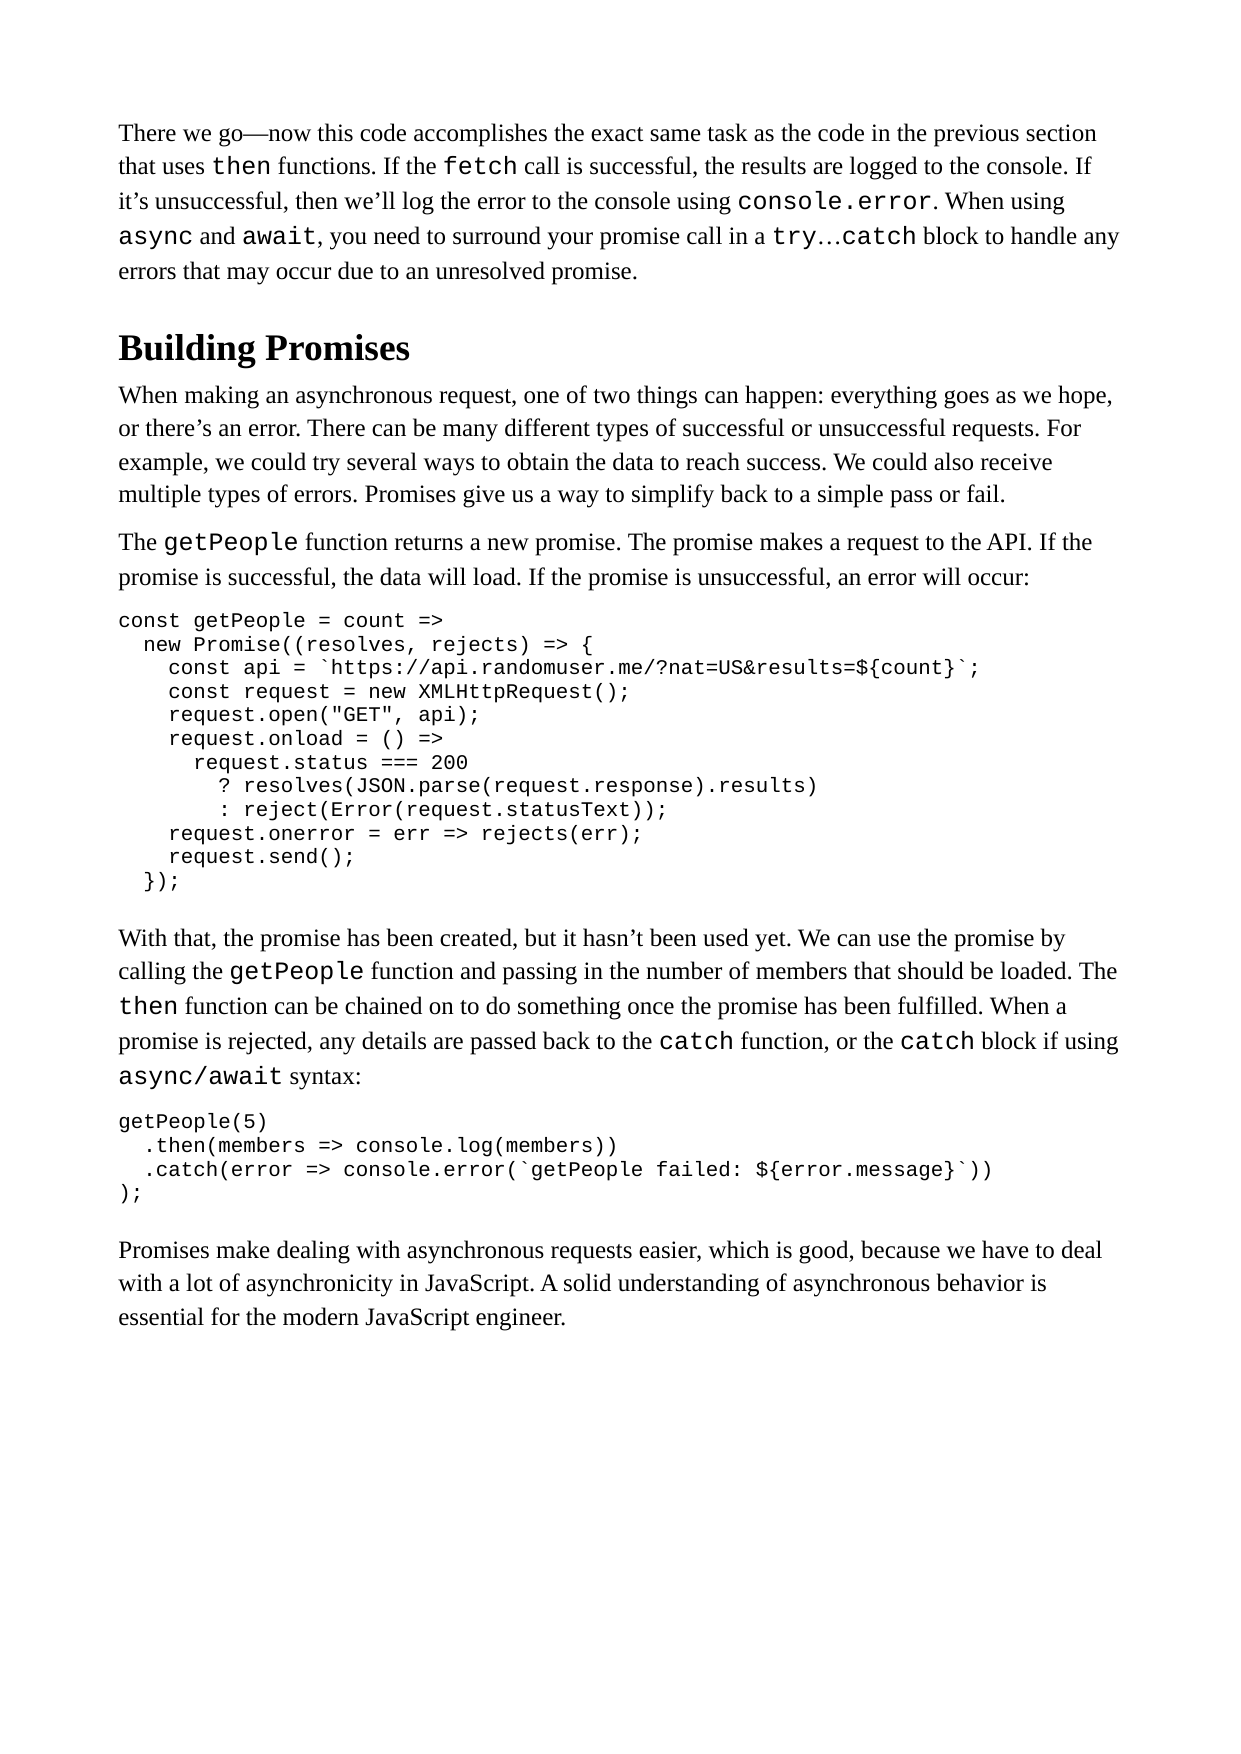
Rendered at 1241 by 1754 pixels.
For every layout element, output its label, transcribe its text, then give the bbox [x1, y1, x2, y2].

text const getPeople = count => [118, 610, 1122, 633]
text .catch(error => console.error(`getPeople failed: ${error.message}`)) [118, 1159, 1122, 1182]
text }); [118, 870, 1122, 894]
text : reject(Error(request.statusText)); [118, 799, 1122, 823]
text request.status === 200 [118, 752, 1122, 775]
text Promises make dealing with asynchronous requests easier, which is good, because we have to deal with a lot of asynchronicity in JavaScript. A solid understanding of asynchronous behavior is essential for the modern JavaScript engineer. [118, 1236, 1122, 1330]
text There we go—now this code accomplishes the exact same task as the code in the previous section that uses then functions. If the fetch call is successful, the results are logged to the console. If it’s unsuccessful, then we’ll log the error to the console using console.error. When using async and await, you need to surround your promise call in a try…catch block to handle any errors that may occur due to an unresolved promise. [118, 118, 1122, 285]
subtitle Building Promises [118, 325, 1122, 368]
text getPeople(5) [118, 1111, 1122, 1135]
text The getPeople function returns a new promise. The promise makes a request to the API. If the promise is successful, the data will load. If the promise is unsuccessful, an error will occur: [118, 527, 1122, 591]
text request.send(); [118, 846, 1122, 870]
text request.onload = () => [118, 728, 1122, 752]
text request.onerror = err => rejects(err); [118, 823, 1122, 846]
text When making an asynchronous request, one of two things can happen: everything goes as we hope, or there’s an error. There can be many different types of successful or unsuccessful requests. For example, we could try several ways to obtain the data to reach success. We could also receive multiple types of errors. Promises give us a way to simplify back to a simple pass or fail. [118, 381, 1122, 508]
text const api = `https://api.randomuser.me/?nat=US&results=${count}`; [118, 657, 1122, 681]
text const request = new XMLHttpRequest(); [118, 681, 1122, 704]
text With that, the promise has been created, but it hasn’t been used yet. We can use the promise by calling the getPeople function and passing in the number of members that should be loaded. The then function can be chained on to do something once the promise has been fulfilled. When a promise is rejected, any details are passed back to the catch function, or the catch block if using async/await syntax: [118, 923, 1122, 1092]
text new Promise((resolves, rejects) => { [118, 633, 1122, 657]
text request.open("GET", api); [118, 704, 1122, 728]
text ); [118, 1182, 1122, 1206]
text .then(members => console.log(members)) [118, 1135, 1122, 1159]
text ? resolves(JSON.parse(request.response).results) [118, 775, 1122, 799]
